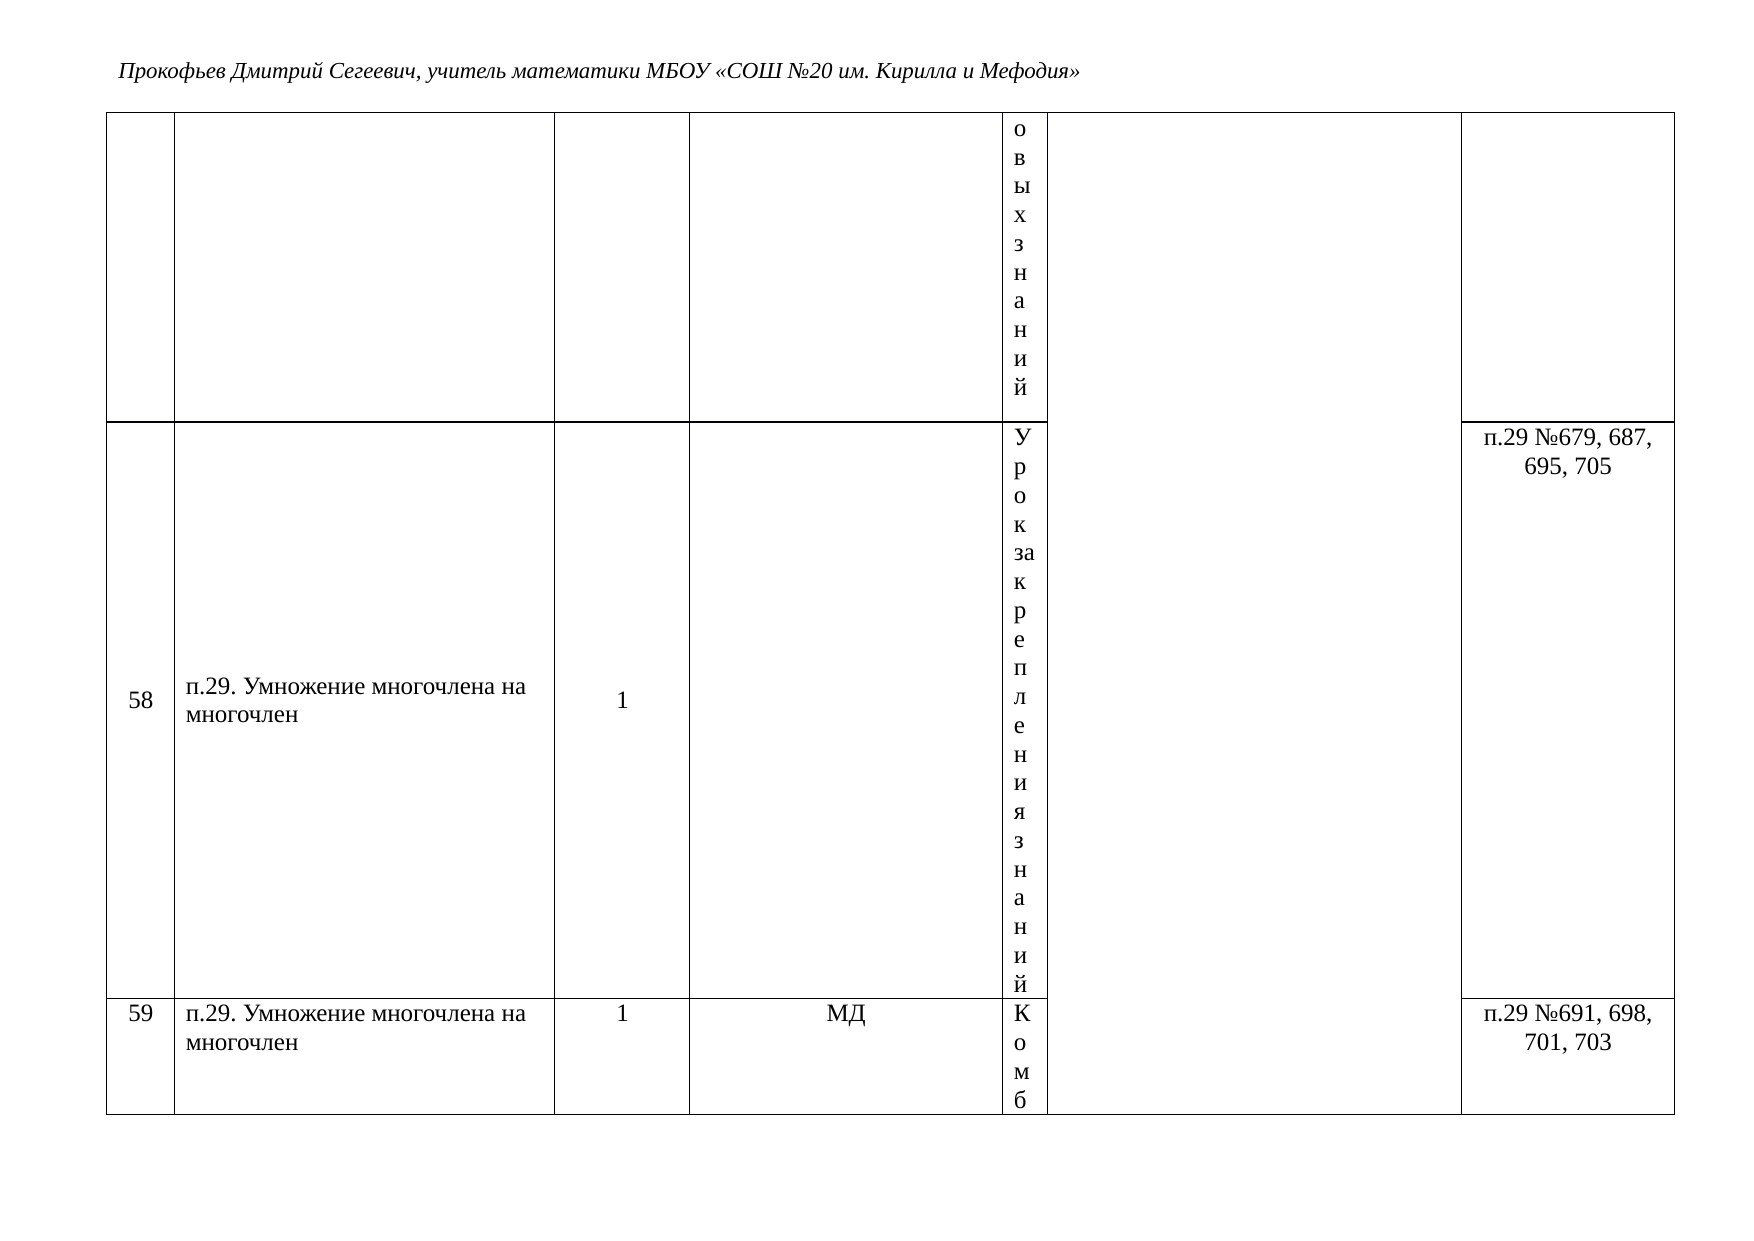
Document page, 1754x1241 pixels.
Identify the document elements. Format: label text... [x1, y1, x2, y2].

table_cell Урок закрепления знаний [1003, 423, 1047, 997]
table_cell [107, 113, 174, 421]
table_cell п.29 №679, 687, 695, 705 [1462, 423, 1674, 997]
table_cell [690, 423, 1002, 997]
table_cell 58 [107, 423, 174, 997]
table_cell 1 [555, 999, 689, 1113]
table_cell п.29. Умножение многочлена на многочлен [175, 999, 554, 1113]
table_cell 59 [107, 999, 174, 1113]
table_cell МД [690, 999, 1002, 1113]
table_cell овых знаний [1003, 113, 1047, 421]
table_cell п.29 №691, 698, 701, 703 [1462, 999, 1674, 1113]
table_cell п.29. Умножение многочлена на многочлен [175, 423, 554, 997]
table_cell [175, 113, 554, 421]
table_cell Комб [1003, 999, 1047, 1113]
table_cell [555, 113, 689, 421]
table_cell [1048, 113, 1461, 1113]
table_cell 1 [555, 423, 689, 997]
table_cell [690, 113, 1002, 421]
table_cell [1462, 113, 1674, 421]
